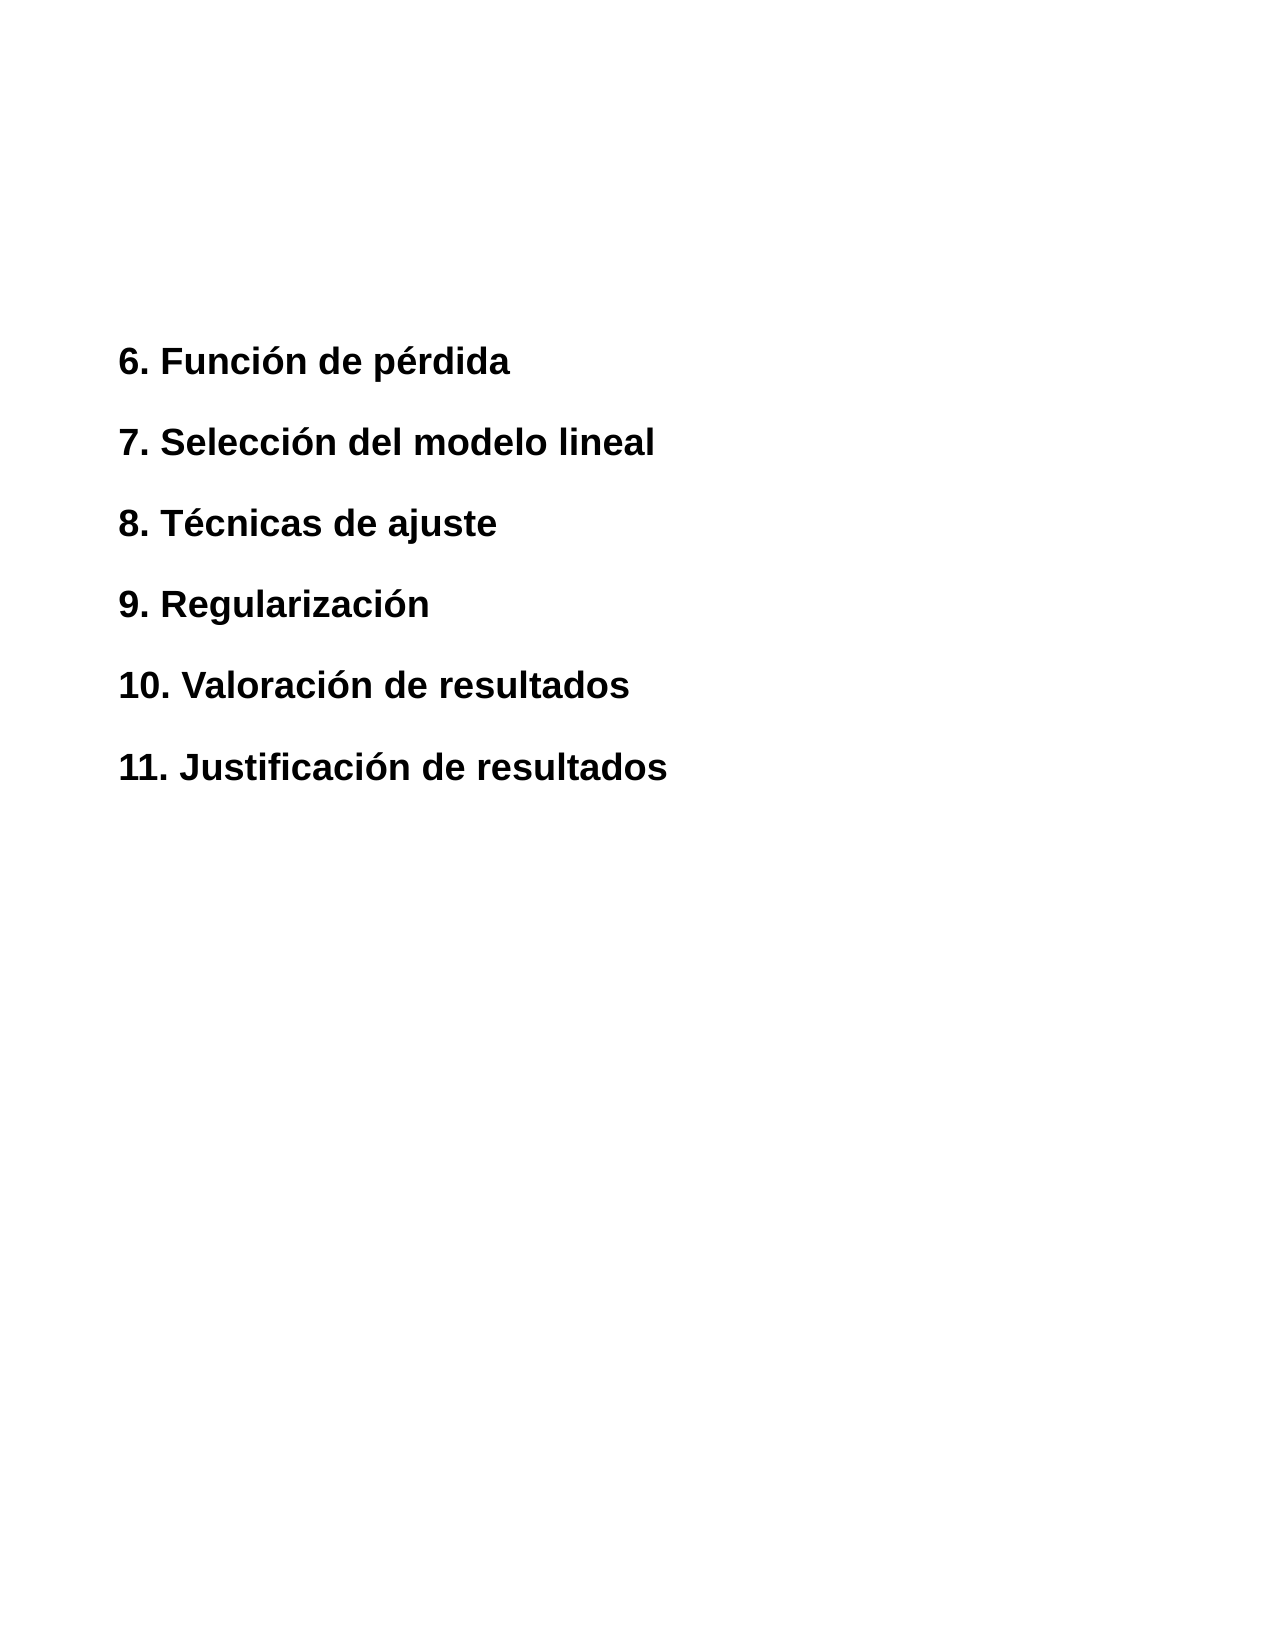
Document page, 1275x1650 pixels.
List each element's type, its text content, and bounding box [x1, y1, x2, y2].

subtitle 10. Valoración de resultados [118, 663, 1157, 707]
subtitle 11. Justificación de resultados [118, 744, 1157, 788]
subtitle 6. Función de pérdida [118, 339, 1157, 382]
subtitle 7. Selección del modelo lineal [118, 420, 1157, 463]
subtitle 8. Técnicas de ajuste [118, 501, 1157, 544]
subtitle 9. Regularización [118, 582, 1157, 626]
